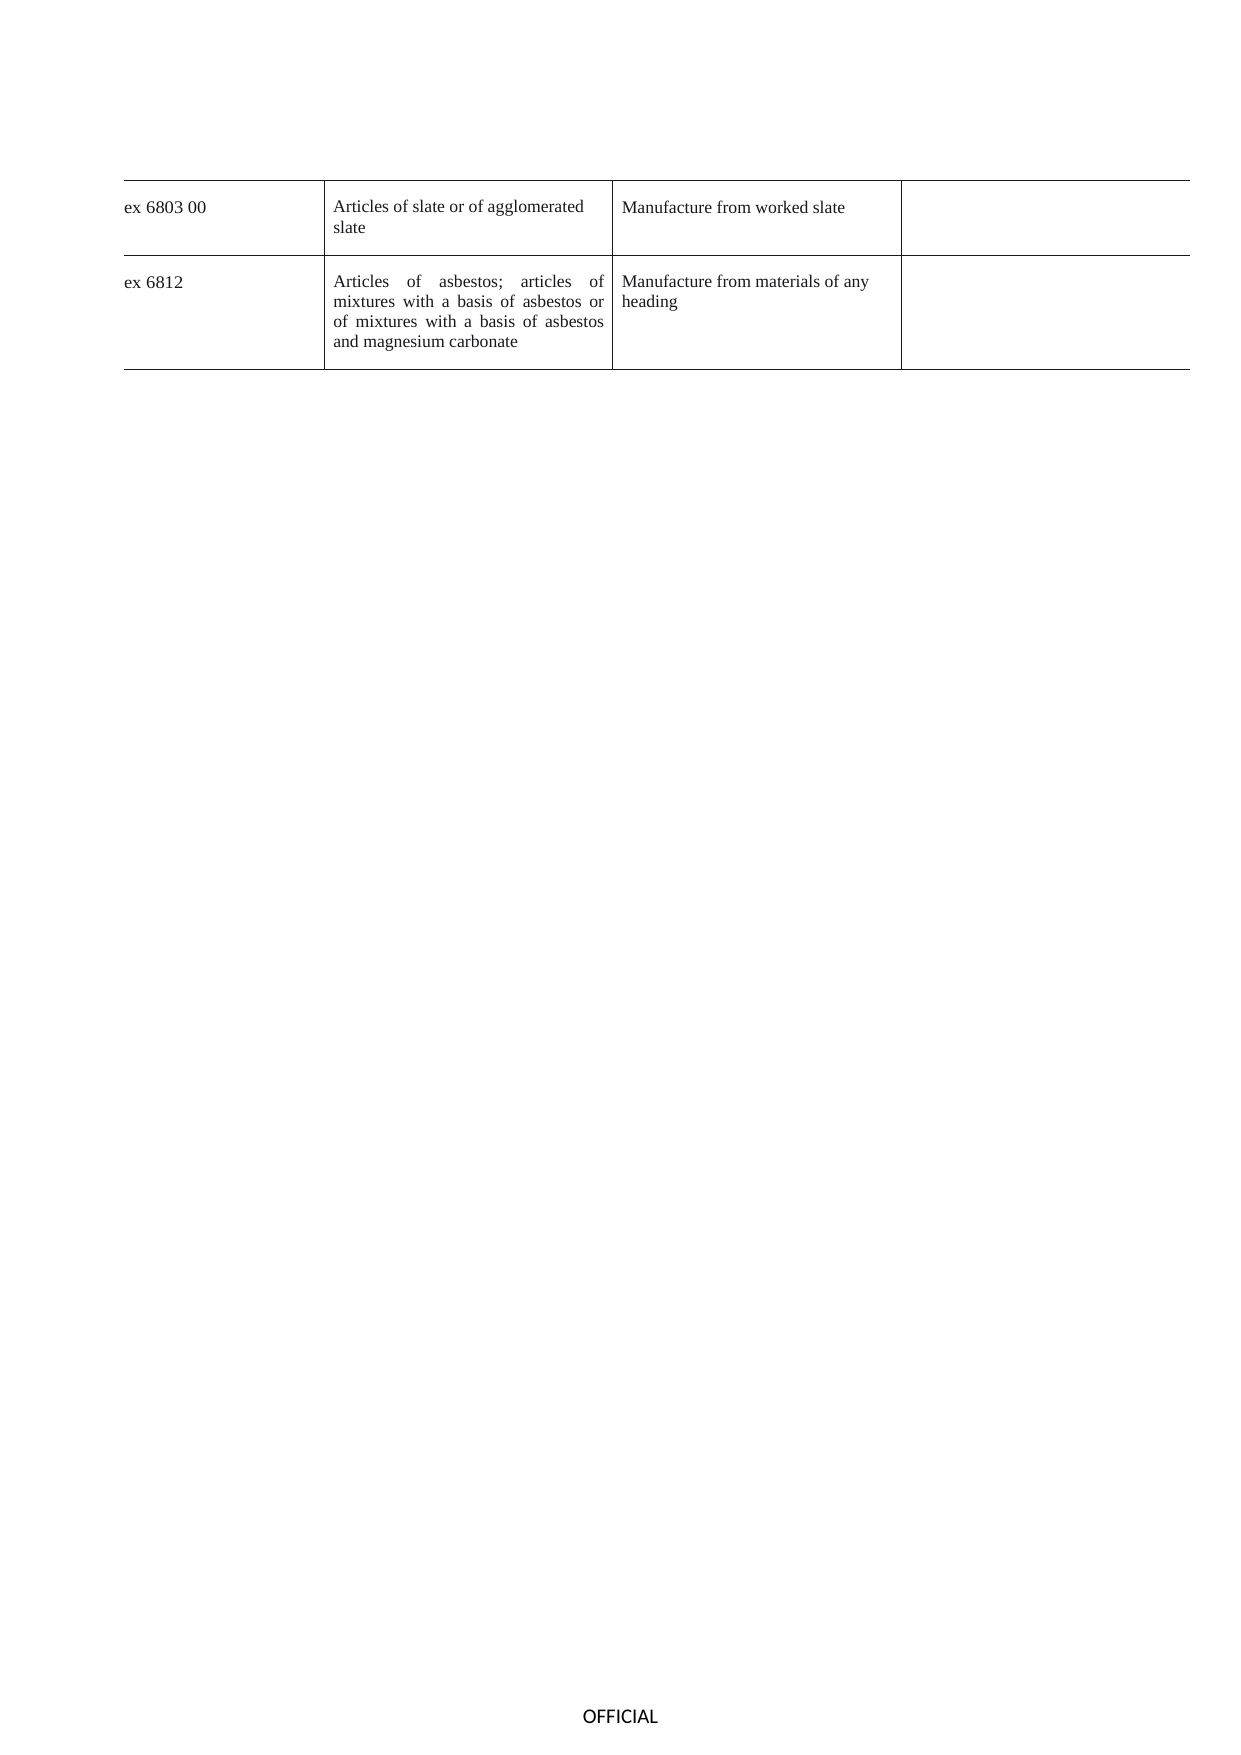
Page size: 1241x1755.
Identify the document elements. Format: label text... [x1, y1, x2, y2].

table_cell Manufacture from materials of any heading [613, 256, 901, 369]
table_cell ex 6803 00 [124, 181, 324, 254]
table_cell Articles of slate or of agglomerated slate [325, 181, 612, 254]
table_cell Manufacture from worked slate [613, 181, 901, 254]
table_cell [902, 256, 1190, 369]
table_cell Articles of asbestos; articles of mixtures with a basis of asbestos or of mixtures with a basis of asbestos and magnesium carbonate [325, 256, 612, 369]
table_cell ex 6812 [124, 256, 324, 369]
table_cell [902, 181, 1190, 254]
